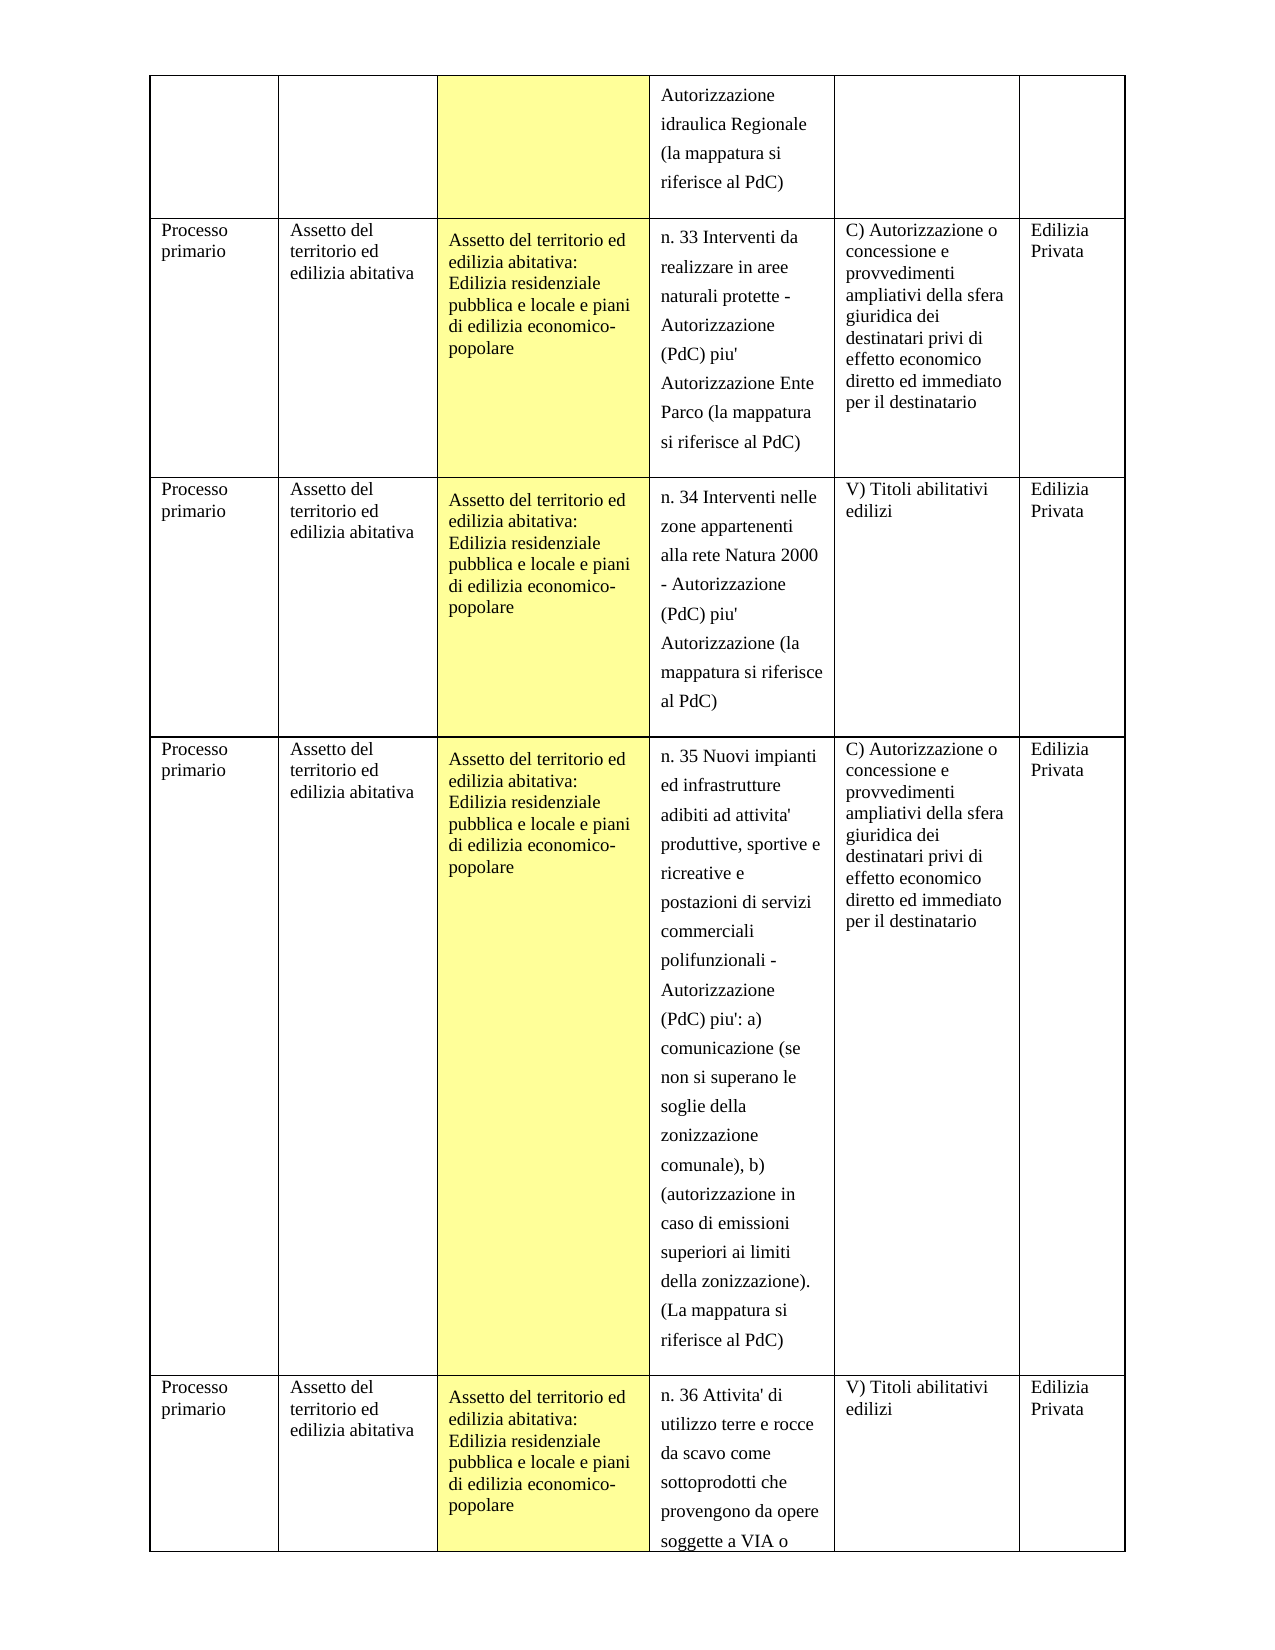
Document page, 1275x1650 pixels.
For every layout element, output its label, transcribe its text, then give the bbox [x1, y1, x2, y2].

table_cell [438, 76, 649, 218]
table_cell Assetto del territorio ed edilizia abitativa [279, 478, 437, 736]
table_cell Processo primario [151, 738, 278, 1375]
table_cell n. 33 Interventi da realizzare in aree naturali protette - Autorizzazione (PdC) piu' Autorizzazione Ente Parco (la mappatura si riferisce al PdC) [650, 219, 834, 477]
table_cell Edilizia Privata [1020, 1376, 1124, 1551]
table_cell Autorizzazione idraulica Regionale (la mappatura si riferisce al PdC) [650, 76, 834, 218]
table_cell Assetto del territorio ed edilizia abitativa: Edilizia residenziale pubblica e locale e piani di edilizia economico-popolare [438, 478, 649, 736]
table_cell n. 35 Nuovi impianti ed infrastrutture adibiti ad attivita' produttive, sportive e ricreative e postazioni di servizi commerciali polifunzionali - Autorizzazione (PdC) piu': a) comunicazione (se non si superano le soglie della zonizzazione comunale), b) (autorizzazione in caso di emissioni superiori ai limiti della zonizzazione). (La mappatura si riferisce al PdC) [650, 738, 834, 1375]
table_cell n. 34 Interventi nelle zone appartenenti alla rete Natura 2000 - Autorizzazione (PdC) piu' Autorizzazione (la mappatura si riferisce al PdC) [650, 478, 834, 736]
table_cell [151, 76, 278, 218]
table_cell [1020, 76, 1124, 218]
table_cell C) Autorizzazione o concessione e provvedimenti ampliativi della sfera giuridica dei destinatari privi di effetto economico diretto ed immediato per il destinatario [835, 738, 1019, 1375]
table_cell Processo primario [151, 478, 278, 736]
table_cell C) Autorizzazione o concessione e provvedimenti ampliativi della sfera giuridica dei destinatari privi di effetto economico diretto ed immediato per il destinatario [835, 219, 1019, 477]
table_cell Assetto del territorio ed edilizia abitativa [279, 738, 437, 1375]
table_cell [835, 76, 1019, 218]
table_cell Edilizia Privata [1020, 738, 1124, 1375]
table_cell V) Titoli abilitativi edilizi [835, 1376, 1019, 1551]
table_cell Assetto del territorio ed edilizia abitativa: Edilizia residenziale pubblica e locale e piani di edilizia economico-popolare [438, 1376, 649, 1551]
table_cell Assetto del territorio ed edilizia abitativa: Edilizia residenziale pubblica e locale e piani di edilizia economico-popolare [438, 738, 649, 1375]
table_cell Edilizia Privata [1020, 478, 1124, 736]
table_cell Assetto del territorio ed edilizia abitativa [279, 219, 437, 477]
table_cell n. 36 Attivita' di utilizzo terre e rocce da scavo come sottoprodotti che provengono da opere soggette a VIA o [650, 1376, 834, 1551]
table_cell Assetto del territorio ed edilizia abitativa [279, 1376, 437, 1551]
table_cell Assetto del territorio ed edilizia abitativa: Edilizia residenziale pubblica e locale e piani di edilizia economico-popolare [438, 219, 649, 477]
table_cell Processo primario [151, 1376, 278, 1551]
table_cell V) Titoli abilitativi edilizi [835, 478, 1019, 736]
table_cell [279, 76, 437, 218]
table_cell Edilizia Privata [1020, 219, 1124, 477]
table_cell Processo primario [151, 219, 278, 477]
